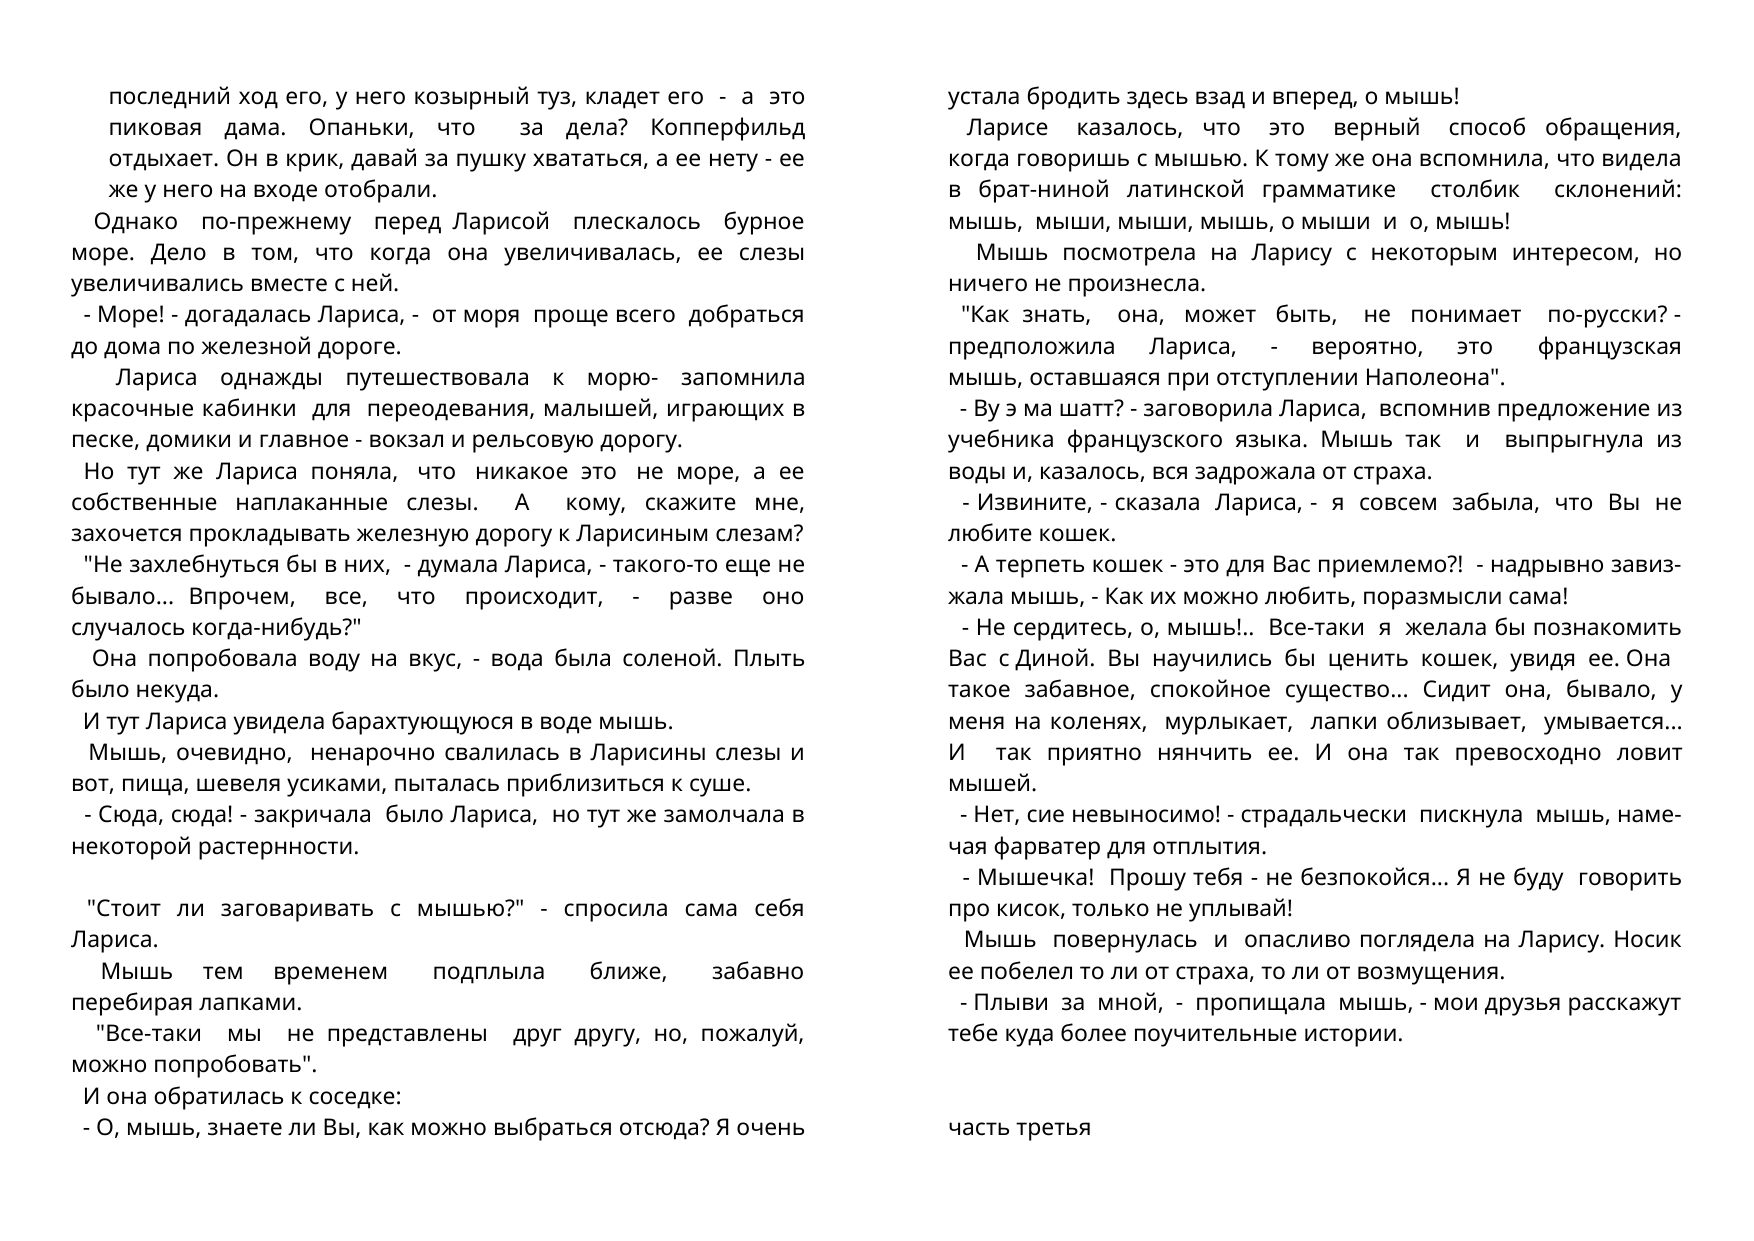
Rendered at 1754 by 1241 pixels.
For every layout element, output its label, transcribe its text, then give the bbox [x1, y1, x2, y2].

text - Ву э ма шатт? - заговорила Лариса, вспомнив предложение из учебника французского языка. Мышь так и выпрыгнула из воды и, казалось, вся задрожала от страха. [948, 392, 1683, 486]
text - Плыви за мной, - пропищала мышь, - мои друзья расскажут тебе куда более поучительные истории. [948, 986, 1683, 1048]
text такое забавное, спокойное существо... Сидит она, бывало, у меня на коленях, мурлыкает, лапки облизывает, умывается... И так приятно нянчить ее. И она так превосходно ловит мышей. [948, 673, 1683, 798]
text И она обратилась к соседке: [71, 1080, 806, 1111]
text - Сюда, сюда! - закричала было Лариса, но тут же замолчала в некоторой растернности. [71, 798, 806, 861]
text Лариса однажды путешествовала к морю- запомнила красочные кабинки для переодевания, малышей, играющих в песке, домики и главное - вокзал и рельсовую дорогу. [71, 361, 806, 455]
list последний ход его, у него козырный туз, кладет его - а это пиковая дама. Опаньки, что за дела? Копперфильд отдыхает. Он в крик, давай за пушку хвататься, а ее нету - ее же у него на входе отобрали. [71, 80, 806, 205]
text Мышь повернулась и опасливо поглядела на Ларису. Носик ее побелел то ли от страха, то ли от возмущения. [948, 923, 1683, 986]
text - Мышечка! Прошу тебя - не безпокойся... Я не буду говорить про кисок, только не уплывай! [948, 861, 1683, 923]
text "Как знать, она, может быть, не понимает по-русски? - предположила Лариса, - вероятно, это французская мышь, оставшаяся при отступлении Наполеона". [948, 298, 1683, 392]
text - Не сердитесь, о, мышь!.. Все-таки я желала бы познакомить Вас с Диной. Вы научились бы ценить кошек, увидя ее. Она [948, 611, 1683, 673]
text устала бродить здесь взад и вперед, о мышь! [948, 80, 1683, 111]
text - Извините, - сказала Лариса, - я совсем забыла, что Вы не любите кошек. [948, 486, 1683, 548]
text Мышь тем временем подплыла ближе, забавно перебирая лапками. [71, 955, 806, 1017]
text "Стоит ли заговаривать с мышью?" - спросила сама себя Лариса. [71, 892, 806, 955]
text "Все-таки мы не представлены друг другу, но, пожалуй, можно попробовать". [71, 1017, 806, 1080]
text Ларисе казалось, что это верный способ обращения, когда говоришь с мышью. К тому же она вспомнила, что видела в брат-ниной латинской грамматике столбик склонений: мышь, мыши, мыши, мышь, о мыши и о, мышь! [948, 111, 1683, 236]
text Она попробовала воду на вкус, - вода была соленой. Плыть было некуда. [71, 642, 806, 705]
text Но тут же Лариса поняла, что никакое это не море, а ее собственные наплаканные слезы. А кому, скажите мне, захочется прокладывать железную дорогу к Ларисиным слезам? [71, 455, 806, 548]
text - О, мышь, знаете ли Вы, как можно выбраться отсюда? Я очень [71, 1111, 806, 1142]
text "Не захлебнуться бы в них, - думала Лариса, - такого-то еще не бывало... Впрочем, все, что происходит, - разве оно случалось когда-нибудь?" [71, 548, 806, 642]
text - Море! - догадалась Лариса, - от моря проще всего добраться до дома по железной дороге. [71, 298, 806, 361]
text И тут Лариса увидела барахтующуюся в воде мышь. [71, 705, 806, 736]
text - А терпеть кошек - это для Вас приемлемо?! - надрывно завиз-жала мышь, - Как их можно любить, поразмысли сама! [948, 548, 1683, 611]
text Мышь, очевидно, ненарочно свалилась в Ларисины слезы и вот, пища, шевеля усиками, пыталась приблизиться к суше. [71, 736, 806, 798]
text Однако по-прежнему перед Ларисой плескалось бурное море. Дело в том, что когда она увеличивалась, ее слезы увеличивались вместе с ней. [71, 205, 806, 298]
text Мышь посмотрела на Ларису с некоторым интересом, но ничего не произнесла. [948, 236, 1683, 298]
text - Нет, сие невыносимо! - страдальчески пискнула мышь, наме-чая фарватер для отплытия. [948, 798, 1683, 861]
text часть третья [948, 1111, 1683, 1142]
